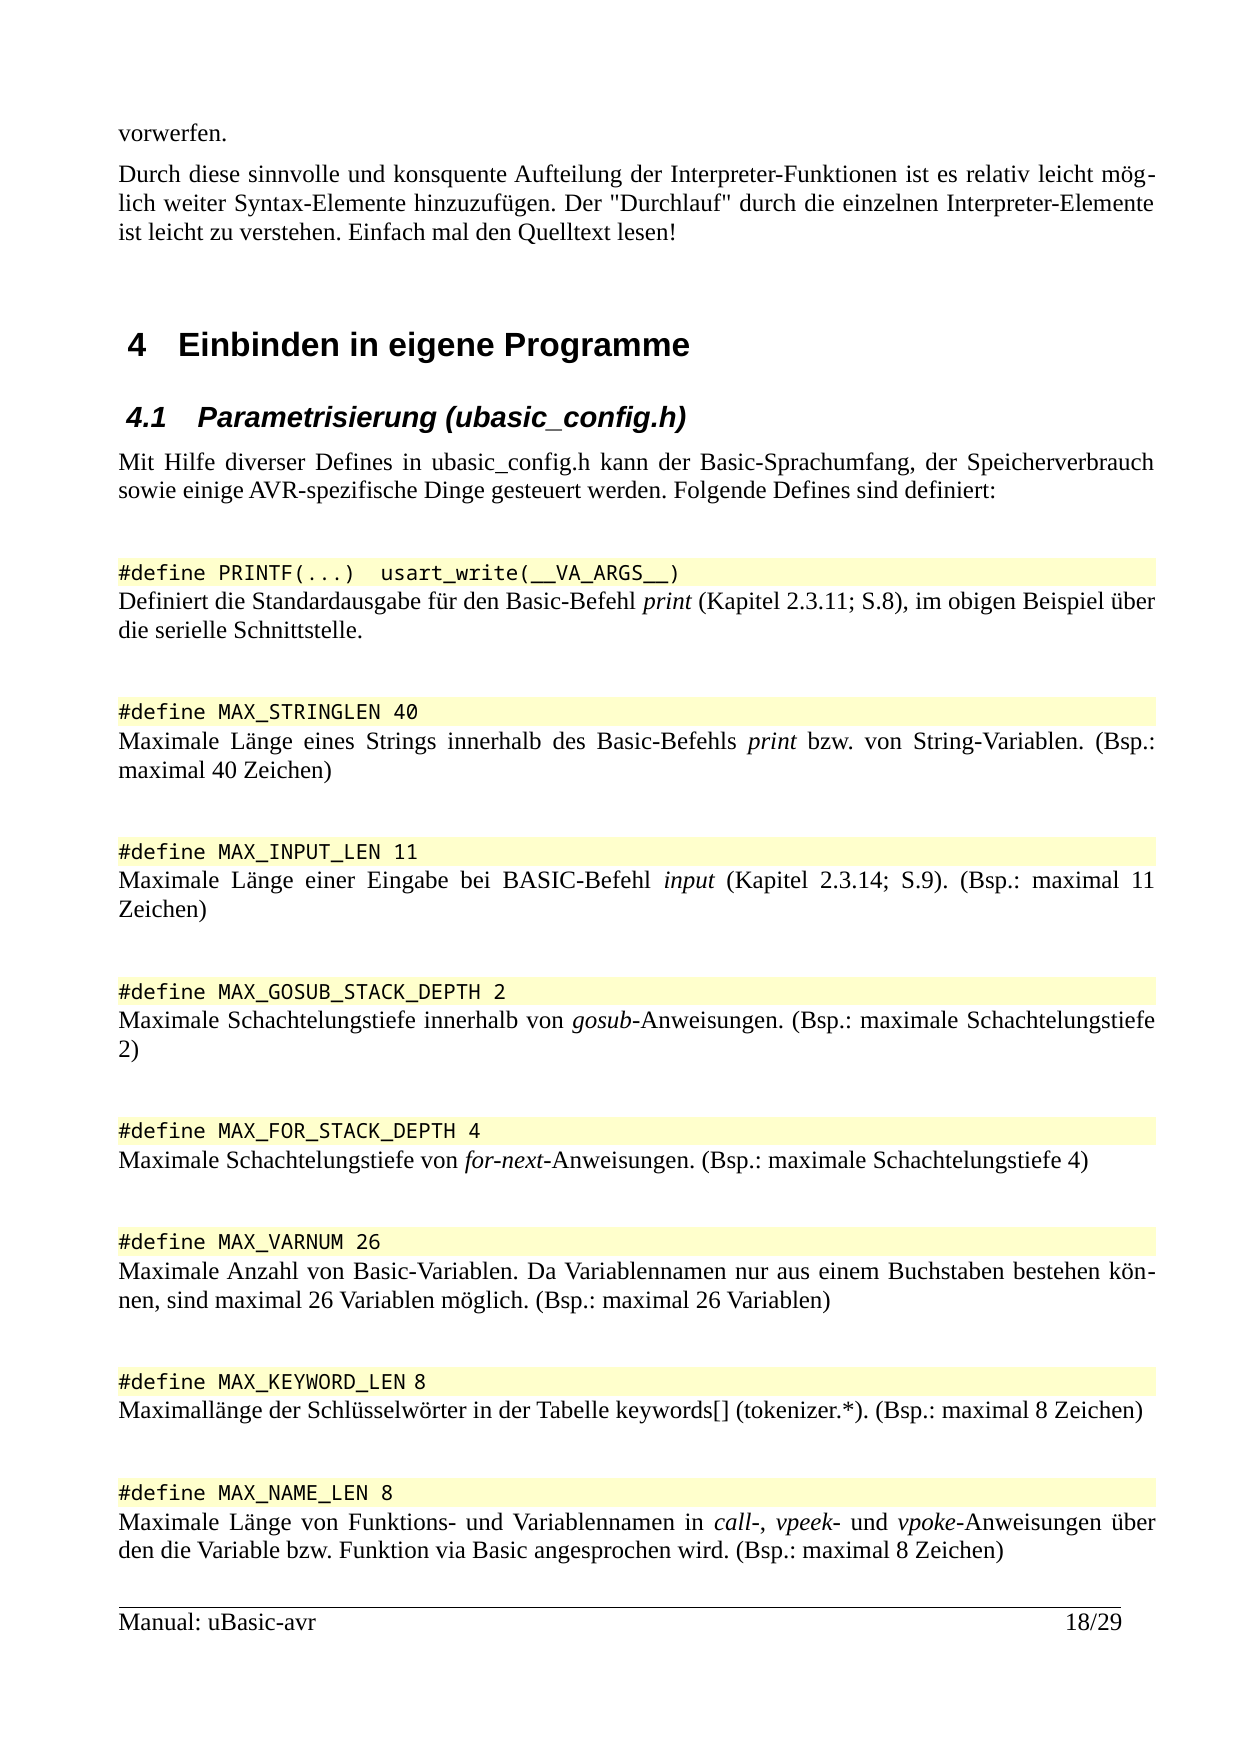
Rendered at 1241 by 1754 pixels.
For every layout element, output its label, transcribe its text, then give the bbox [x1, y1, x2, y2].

text #define MAX_KEYWORD_LEN 8 [118, 1367, 1156, 1396]
subtitle Einbinden in eigene Programme [118, 324, 1156, 363]
text Maximale Länge einer Eingabe bei BASIC-Befehl input (Kapitel 2.3.14; S.9). (Bsp.: maximal 11 Zeichen) [118, 866, 1156, 923]
text #define MAX_VARNUM 26 [118, 1227, 1156, 1256]
text #define MAX_STRINGLEN 40 [118, 697, 1156, 726]
text vorwerfen. [118, 118, 1156, 147]
text #define MAX_GOSUB_STACK_DEPTH 2 [118, 977, 1156, 1005]
text #define PRINTF(...) usart_write(__VA_ARGS__) [118, 558, 1156, 586]
text Maximale Schachtelungstiefe von for-next-Anweisungen. (Bsp.: maximale Schachtelungstiefe 4) [118, 1145, 1156, 1174]
text Maximale Länge eines Strings innerhalb des Basic-Befehls print bzw. von String-Variablen. (Bsp.: maximal 40 Zeichen) [118, 726, 1156, 783]
text Durch diese sinnvolle und konsquente Aufteilung der Interpreter-Funktionen ist es relativ leicht mög­lich weiter Syntax-Elemente hinzuzufügen. Der "Durchlauf" durch die einzelnen Interpreter-Elemente ist leicht zu verstehen. Einfach mal den Quelltext lesen! [118, 159, 1156, 246]
text Maximale Schachtelungstiefe innerhalb von gosub-Anweisungen. (Bsp.: maximale Schachtelungstiefe 2) [118, 1005, 1156, 1063]
text Definiert die Standardausgabe für den Basic-Befehl print (Kapitel 2.3.11; S.8), im obigen Beispiel über die serielle Schnittstelle. [118, 586, 1156, 644]
text #define MAX_NAME_LEN 8 [118, 1478, 1156, 1507]
text #define MAX_FOR_STACK_DEPTH 4 [118, 1117, 1156, 1145]
text Maximallänge der Schlüsselwörter in der Tabelle keywords[] (tokenizer.*). (Bsp.: maximal 8 Zeichen) [118, 1396, 1156, 1424]
text Maximale Anzahl von Basic-Variablen. Da Variablennamen nur aus einem Buchstaben bestehen kön­nen, sind maximal 26 Variablen möglich. (Bsp.: maximal 26 Variablen) [118, 1256, 1156, 1313]
text Maximale Länge von Funktions- und Variablennamen in call-, vpeek- und vpoke-Anweisungen über den die Variable bzw. Funktion via Basic angesprochen wird. (Bsp.: maximal 8 Zeichen) [118, 1507, 1156, 1564]
text Mit Hilfe diverser Defines in ubasic_config.h kann der Basic-Sprachumfang, der Speicherverbrauch sowie einige AVR-spezifische Dinge gesteuert werden. Folgende Defines sind definiert: [118, 447, 1156, 504]
subtitle Parametrisierung (ubasic_config.h) [118, 401, 1156, 434]
text #define MAX_INPUT_LEN 11 [118, 837, 1156, 866]
